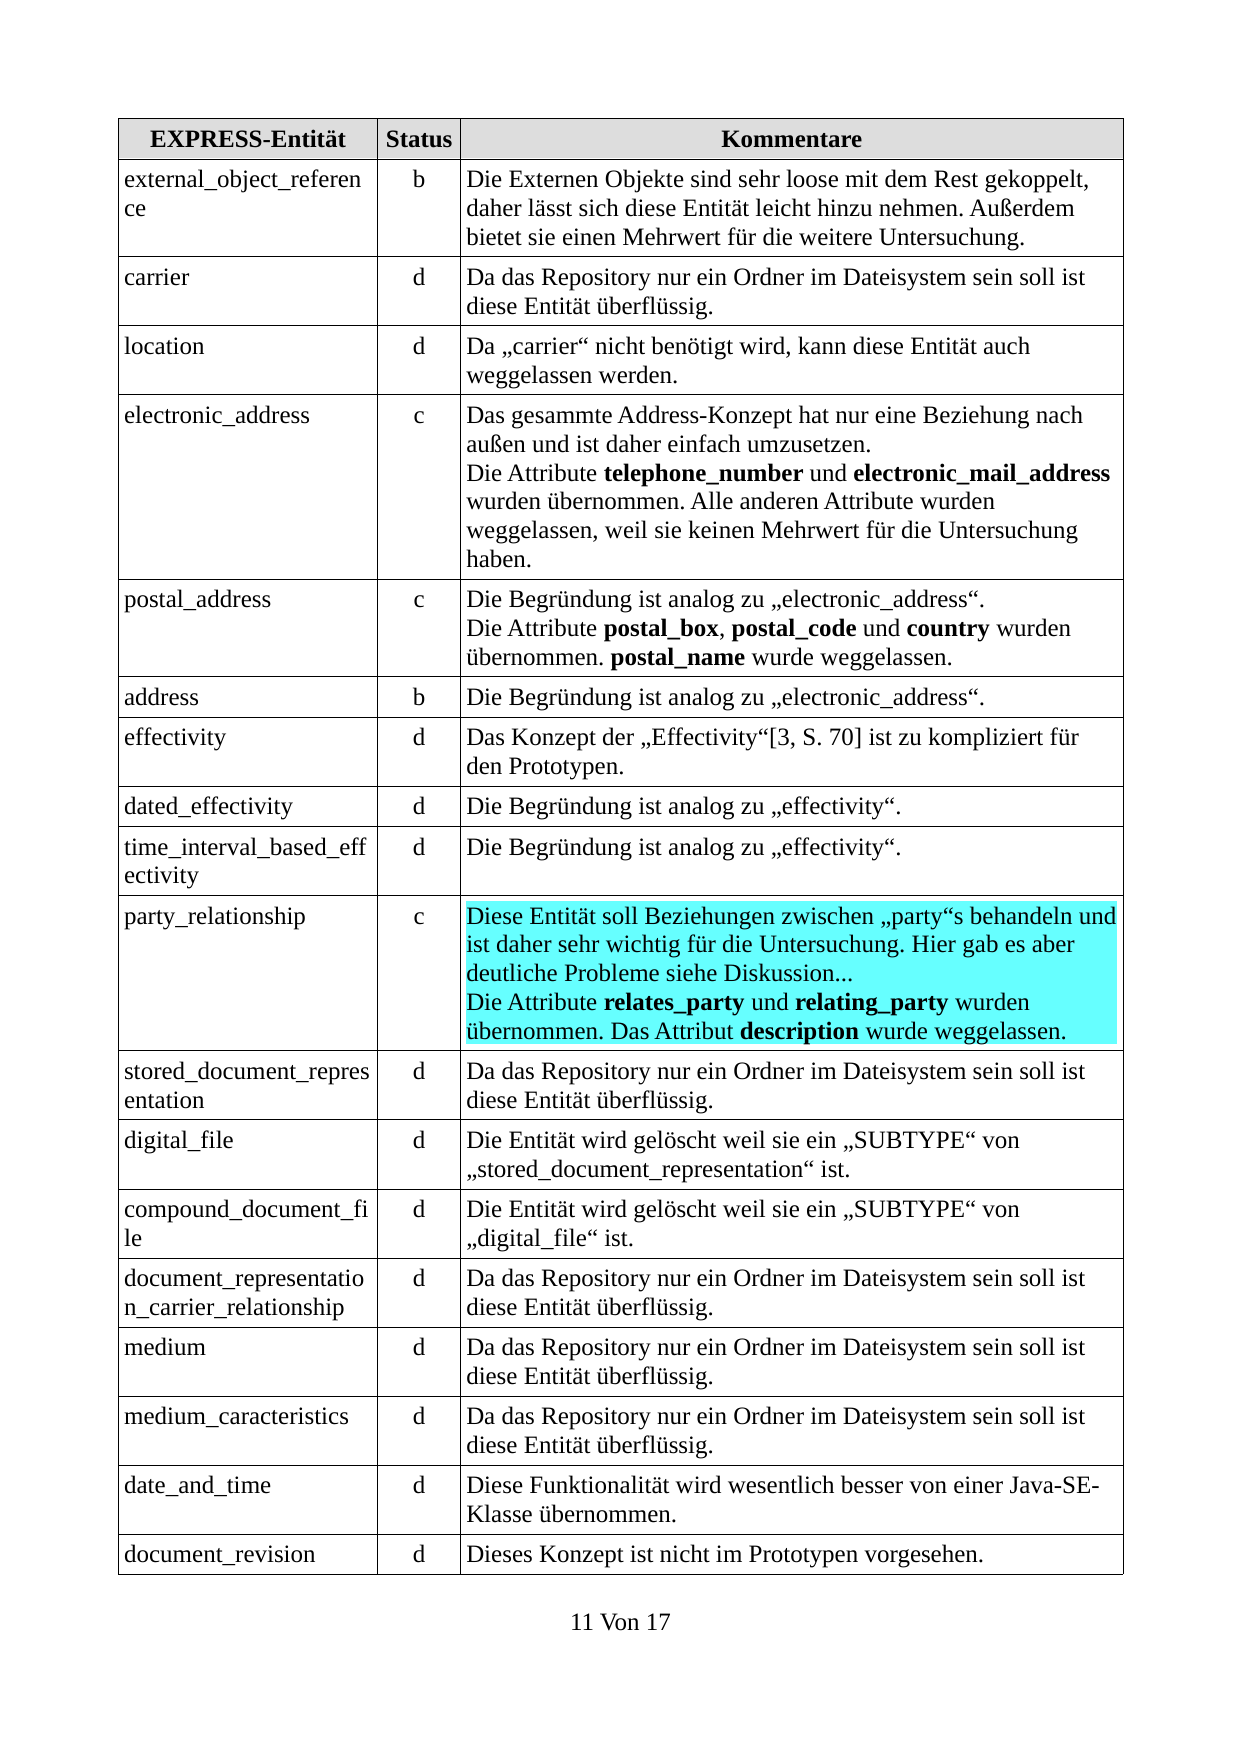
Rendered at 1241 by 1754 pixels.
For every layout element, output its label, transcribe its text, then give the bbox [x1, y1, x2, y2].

table_cell b [378, 677, 460, 717]
table_cell medium_caracteristics [119, 1397, 377, 1465]
table_cell Da „carrier“ nicht benötigt wird, kann diese Entität auch weggelassen werden. [461, 326, 1123, 394]
table_cell d [378, 1120, 460, 1188]
table_cell d [378, 1328, 460, 1396]
table_cell document_revision [119, 1535, 377, 1574]
table_cell Die Begründung ist analog zu „effectivity“. [461, 787, 1123, 826]
table_cell Das Konzept der „Effectivity“[3, S. 70] ist zu kompliziert für den Prototypen. [461, 718, 1123, 786]
table_cell d [378, 1535, 460, 1574]
table_cell stored_document_representation [119, 1051, 377, 1119]
table_cell b [378, 160, 460, 256]
table_cell Die Externen Objekte sind sehr loose mit dem Rest gekoppelt, daher lässt sich diese Entität leicht hinzu nehmen. Außerdem bietet sie einen Mehrwert für die weitere Untersuchung. [461, 160, 1123, 256]
table_cell Da das Repository nur ein Ordner im Dateisystem sein soll ist diese Entität überflüssig. [461, 1328, 1123, 1396]
table_header Status [378, 119, 460, 158]
table_cell Da das Repository nur ein Ordner im Dateisystem sein soll ist diese Entität überflüssig. [461, 1051, 1123, 1119]
table_cell c [378, 580, 460, 676]
table_cell d [378, 1190, 460, 1257]
table_cell digital_file [119, 1120, 377, 1188]
table_cell location [119, 326, 377, 394]
table_cell document_representation_carrier_relationship [119, 1259, 377, 1327]
table_cell Da das Repository nur ein Ordner im Dateisystem sein soll ist diese Entität überflüssig. [461, 1397, 1123, 1465]
table_cell d [378, 257, 460, 325]
table_cell d [378, 1466, 460, 1534]
table_cell postal_address [119, 580, 377, 676]
table_cell date_and_time [119, 1466, 377, 1534]
table_cell c [378, 395, 460, 578]
table_cell Diese Entität soll Beziehungen zwischen „party“s behandeln und ist daher sehr wichtig für die Untersuchung. Hier gab es aber deutliche Probleme siehe Diskussion... Die Attribute relates_party und relating_party wurden übernommen. Das Attribut description wurde weggelassen. [461, 896, 1123, 1050]
table_cell d [378, 1397, 460, 1465]
table_cell Das gesammte Address-Konzept hat nur eine Beziehung nach außen und ist daher einfach umzusetzen. Die Attribute telephone_number und electronic_mail_address wurden übernommen. Alle anderen Attribute wurden weggelassen, weil sie keinen Mehrwert für die Untersuchung haben. [461, 395, 1123, 578]
table_cell Die Begründung ist analog zu „electronic_address“. Die Attribute postal_box, postal_code und country wurden übernommen. postal_name wurde weggelassen. [461, 580, 1123, 676]
table_cell compound_document_file [119, 1190, 377, 1257]
table_cell medium [119, 1328, 377, 1396]
table_cell d [378, 1259, 460, 1327]
table_cell party_relationship [119, 896, 377, 1050]
table_header EXPRESS-Entität [119, 119, 377, 158]
table_cell Die Begründung ist analog zu „electronic_address“. [461, 677, 1123, 717]
table_cell time_interval_based_effectivity [119, 827, 377, 895]
table_cell address [119, 677, 377, 717]
table_header Kommentare [461, 119, 1123, 158]
table_cell Dieses Konzept ist nicht im Prototypen vorgesehen. [461, 1535, 1123, 1574]
table_cell electronic_address [119, 395, 377, 578]
table_cell Da das Repository nur ein Ordner im Dateisystem sein soll ist diese Entität überflüssig. [461, 1259, 1123, 1327]
table_cell d [378, 326, 460, 394]
table_cell Diese Funktionalität wird wesentlich besser von einer Java-SE-Klasse übernommen. [461, 1466, 1123, 1534]
table_cell c [378, 896, 460, 1050]
table_cell d [378, 787, 460, 826]
table_cell Die Begründung ist analog zu „effectivity“. [461, 827, 1123, 895]
table_cell d [378, 1051, 460, 1119]
table_cell d [378, 827, 460, 895]
table_cell external_object_reference [119, 160, 377, 256]
table_cell dated_effectivity [119, 787, 377, 826]
table_cell Die Entität wird gelöscht weil sie ein „SUBTYPE“ von „digital_file“ ist. [461, 1190, 1123, 1257]
table_cell Da das Repository nur ein Ordner im Dateisystem sein soll ist diese Entität überflüssig. [461, 257, 1123, 325]
table_cell Die Entität wird gelöscht weil sie ein „SUBTYPE“ von „stored_document_representation“ ist. [461, 1120, 1123, 1188]
table_cell carrier [119, 257, 377, 325]
table_cell effectivity [119, 718, 377, 786]
table_cell d [378, 718, 460, 786]
